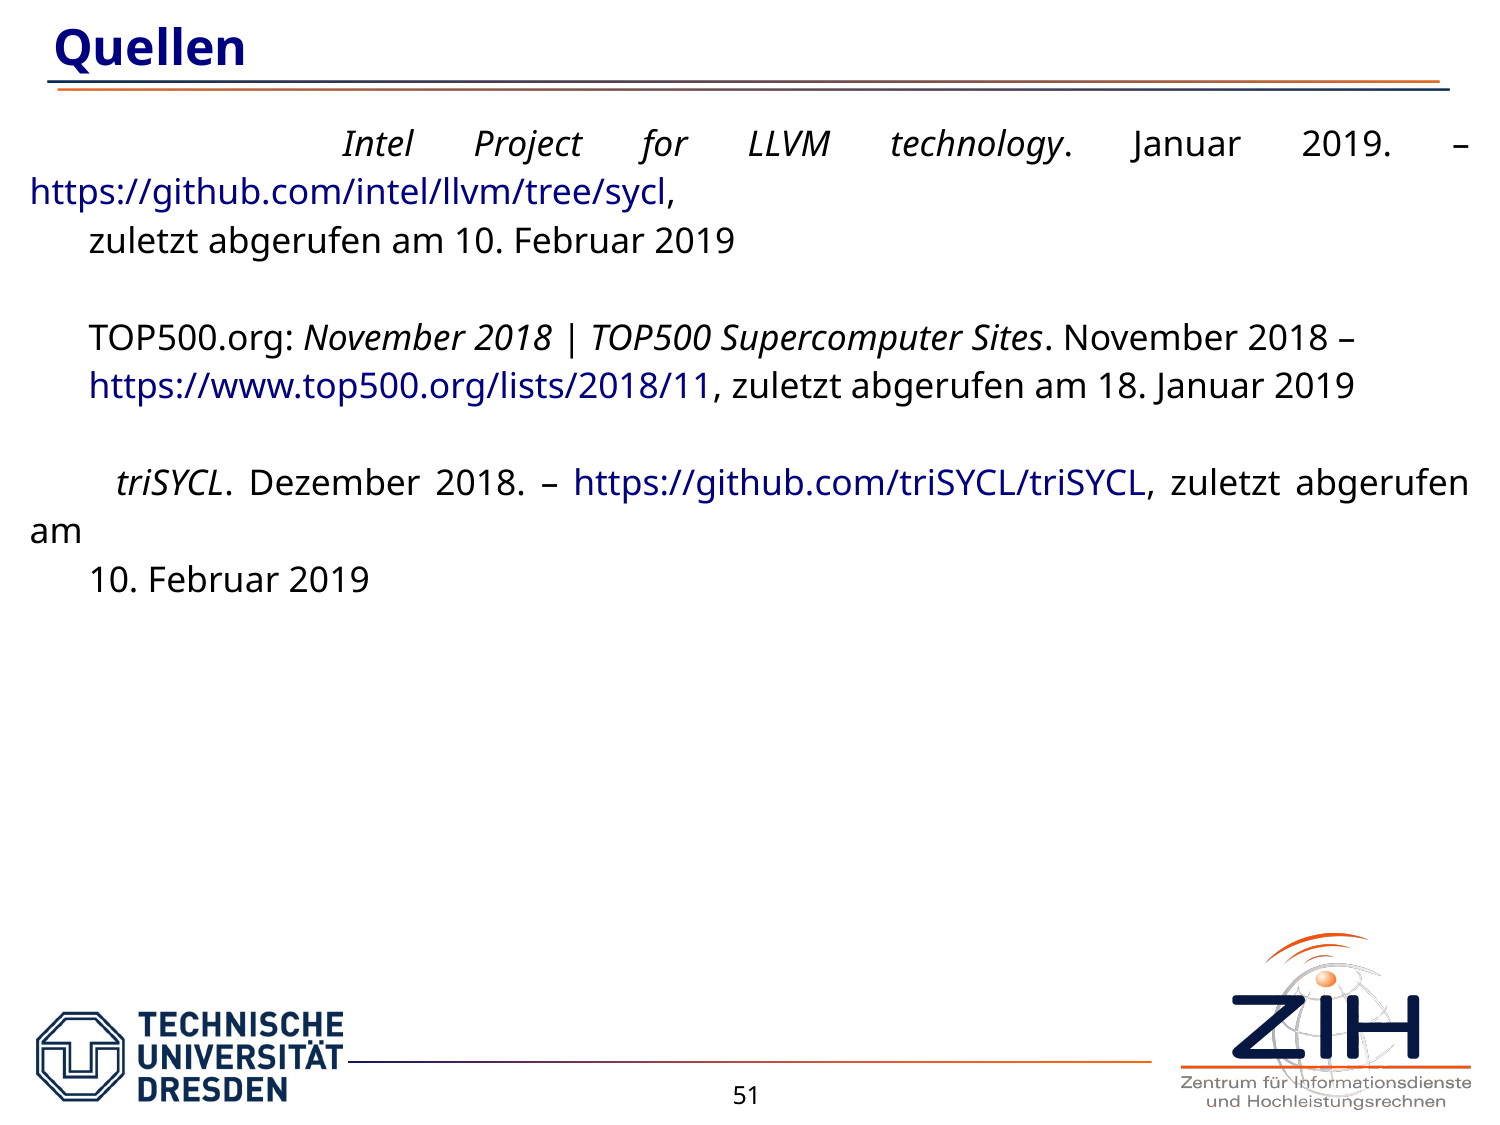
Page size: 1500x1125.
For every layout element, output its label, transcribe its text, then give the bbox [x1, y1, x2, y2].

picture [47, 80, 1450, 91]
subtitle Intel Project for LLVM technology. Januar 2019. – https://github.com/intel/llvm/tree/sycl, zuletzt abgerufen am 10. Februar 2019 TOP500.org: November 2018 | TOP500 Supercomputer Sites. November 2018 – https://www.top500.org/lists/2018/11, zuletzt abgerufen am 18. Januar 2019 triSYCL. Dezember 2018. – https://github.com/triSYCL/triSYCL, zuletzt abgerufen am 10. Februar 2019 [29, 118, 1471, 901]
title Quellen [53, 12, 1453, 81]
picture [35, 1011, 343, 1102]
picture [1181, 933, 1471, 1110]
